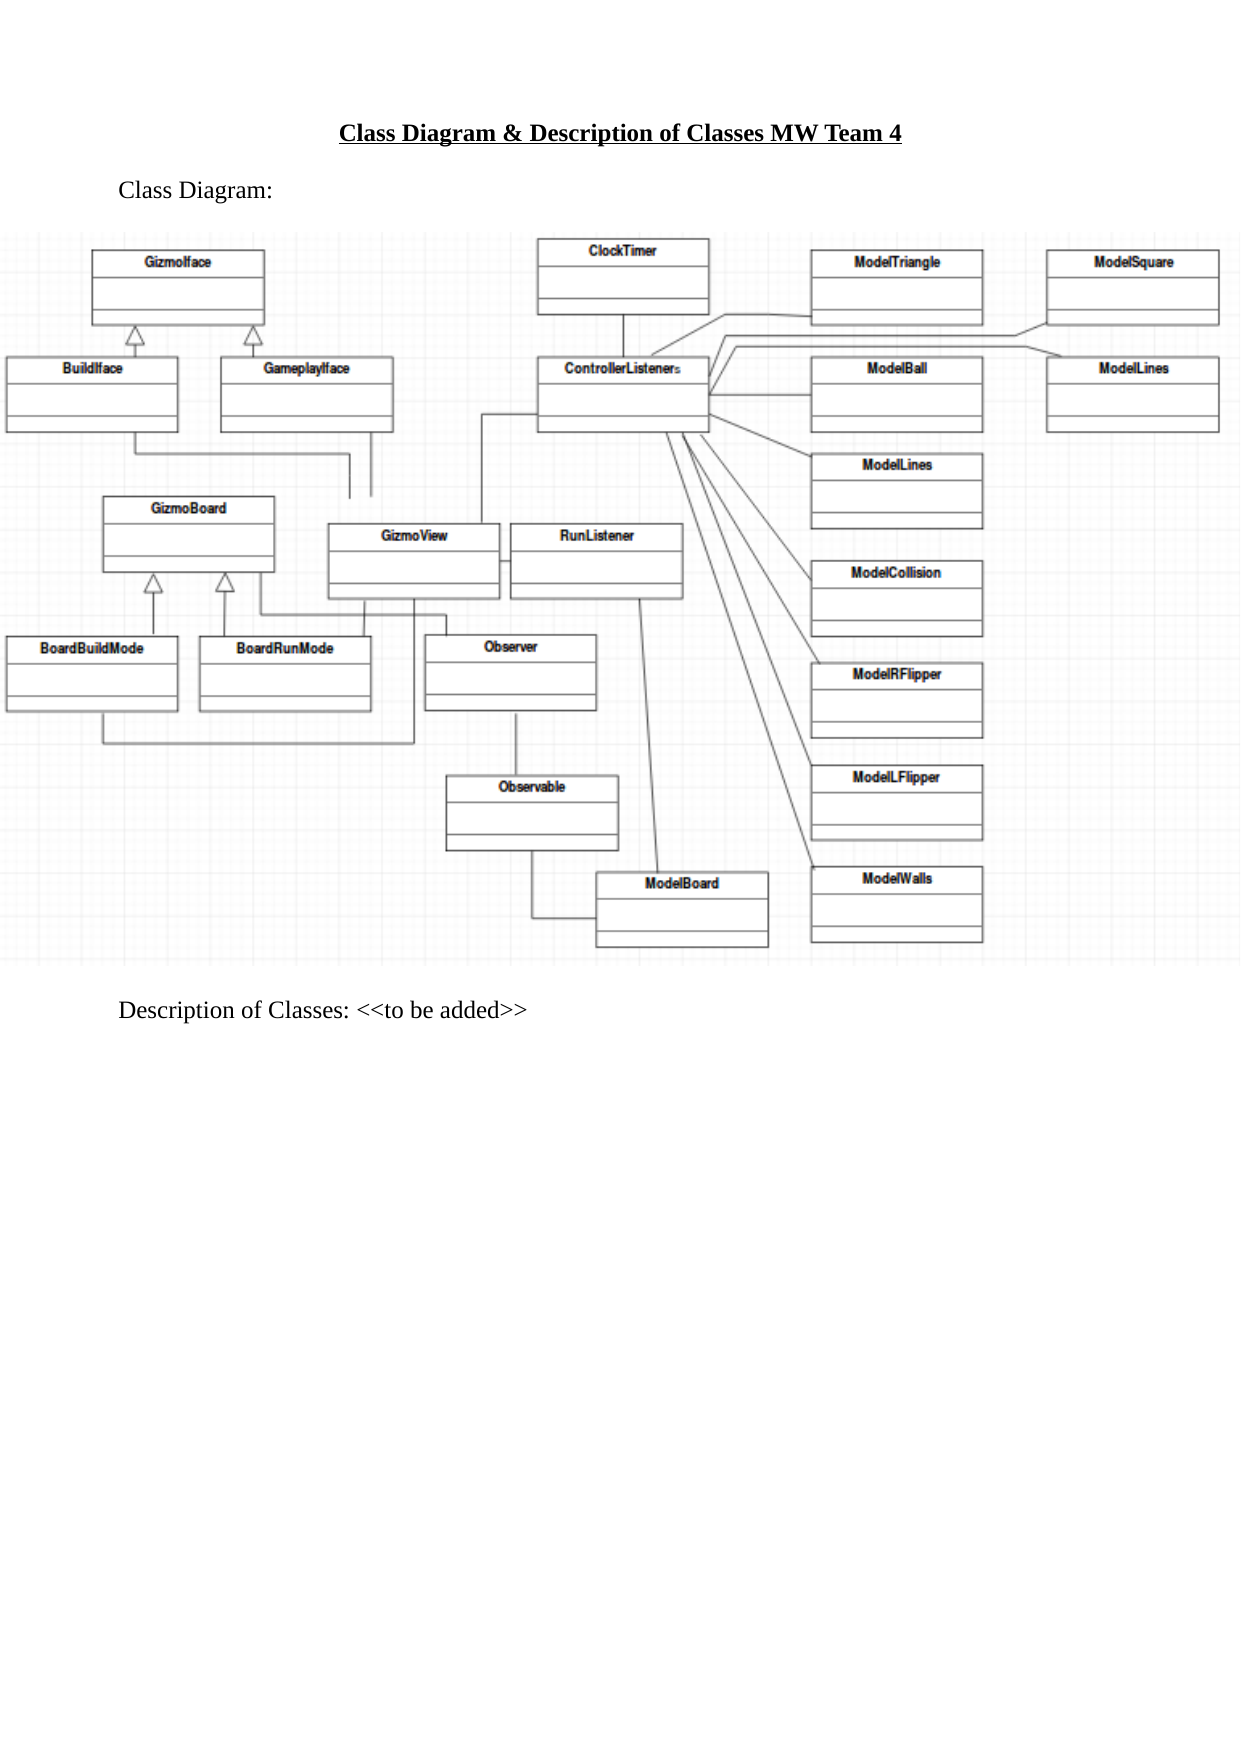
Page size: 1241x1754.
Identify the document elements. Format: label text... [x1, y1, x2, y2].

picture [0, 232, 1241, 966]
text Description of Classes: <<to be added>> [118, 995, 1122, 1023]
text Class Diagram & Description of Classes MW Team 4 [118, 118, 1122, 147]
text Class Diagram: [118, 176, 1122, 204]
